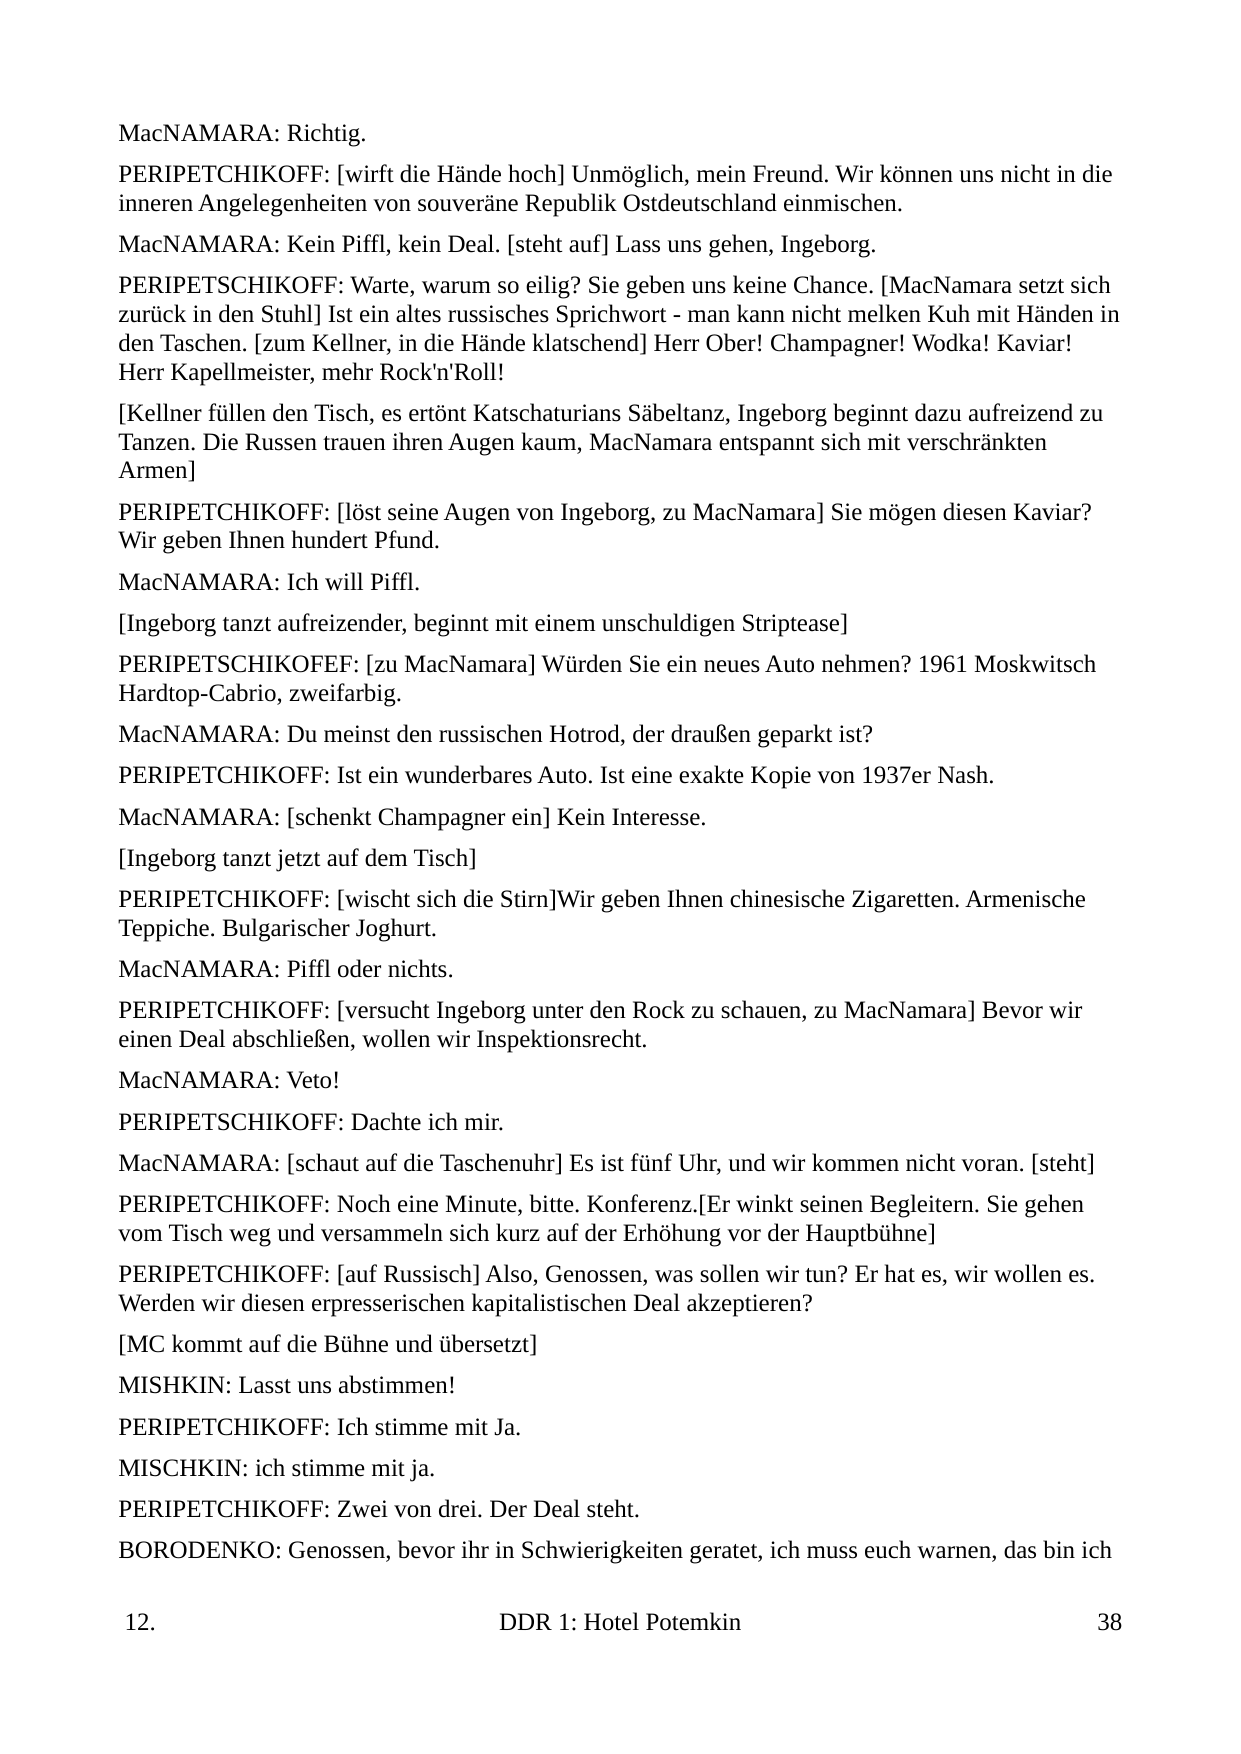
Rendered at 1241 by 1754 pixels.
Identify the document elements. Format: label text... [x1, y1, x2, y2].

text PERIPETCHIKOFF: [wirft die Hände hoch] Unmöglich, mein Freund. Wir können uns nicht in die inneren Angelegenheiten von souveräne Republik Ostdeutschland einmischen. [118, 159, 1122, 217]
text MacNAMARA: Veto! [118, 1066, 1122, 1094]
text MISCHKIN: ich stimme mit ja. [118, 1453, 1122, 1482]
text PERIPETCHIKOFF: Zwei von drei. Der Deal steht. [118, 1494, 1122, 1523]
text PERIPETSCHIKOFEF: [zu MacNamara] Würden Sie ein neues Auto nehmen? 1961 Moskwitsch Hardtop-Cabrio, zweifarbig. [118, 649, 1122, 707]
text PERIPETSCHIKOFF: Dachte ich mir. [118, 1107, 1122, 1136]
text MacNAMARA: [schenkt Champagner ein] Kein Interesse. [118, 802, 1122, 831]
text PERIPETCHIKOFF: Ist ein wunderbares Auto. Ist eine exakte Kopie von 1937er Nash. [118, 761, 1122, 789]
text PERIPETCHIKOFF: [wischt sich die Stirn]Wir geben Ihnen chinesische Zigaretten. Armenische Teppiche. Bulgarischer Joghurt. [118, 884, 1122, 942]
text PERIPETCHIKOFF: [auf Russisch] Also, Genossen, was sollen wir tun? Er hat es, wir wollen es. Werden wir diesen erpresserischen kapitalistischen Deal akzeptieren? [118, 1259, 1122, 1317]
text [Ingeborg tanzt aufreizender, beginnt mit einem unschuldigen Striptease] [118, 608, 1122, 637]
text [Kellner füllen den Tisch, es ertönt Katschaturians Säbeltanz, Ingeborg beginnt dazu aufreizend zu Tanzen. Die Russen trauen ihren Augen kaum, MacNamara entspannt sich mit verschränkten Armen] [118, 398, 1122, 484]
text MacNAMARA: Du meinst den russischen Hotrod, der draußen geparkt ist? [118, 719, 1122, 748]
text MacNAMARA: [schaut auf die Taschenuhr] Es ist fünf Uhr, und wir kommen nicht voran. [steht] [118, 1148, 1122, 1177]
text [MC kommt auf die Bühne und übersetzt] [118, 1329, 1122, 1358]
text PERIPETCHIKOFF: Noch eine Minute, bitte. Konferenz.[Er winkt seinen Begleitern. Sie gehen vom Tisch weg und versammeln sich kurz auf der Erhöhung vor der Hauptbühne] [118, 1189, 1122, 1247]
text MacNAMARA: Piffl oder nichts. [118, 954, 1122, 983]
text MISHKIN: Lasst uns abstimmen! [118, 1371, 1122, 1399]
text PERIPETCHIKOFF: Ich stimme mit Ja. [118, 1412, 1122, 1441]
text MacNAMARA: Kein Piffl, kein Deal. [steht auf] Lass uns gehen, Ingeborg. [118, 229, 1122, 258]
text PERIPETSCHIKOFF: Warte, warum so eilig? Sie geben uns keine Chance. [MacNamara setzt sich zurück in den Stuhl] Ist ein altes russisches Sprichwort - man kann nicht melken Kuh mit Händen in den Taschen. [zum Kellner, in die Hände klatschend] Herr Ober! Champagner! Wodka! Kaviar! Herr Kapellmeister, mehr Rock'n'Roll! [118, 271, 1122, 386]
text BORODENKO: Genossen, bevor ihr in Schwierigkeiten geratet, ich muss euch warnen, das bin ich [118, 1536, 1122, 1564]
text MacNAMARA: Ich will Piffl. [118, 567, 1122, 596]
text MacNAMARA: Richtig. [118, 118, 1122, 147]
text [Ingeborg tanzt jetzt auf dem Tisch] [118, 843, 1122, 872]
text PERIPETCHIKOFF: [versucht Ingeborg unter den Rock zu schauen, zu MacNamara] Bevor wir einen Deal abschließen, wollen wir Inspektionsrecht. [118, 996, 1122, 1053]
text PERIPETCHIKOFF: [löst seine Augen von Ingeborg, zu MacNamara] Sie mögen diesen Kaviar? Wir geben Ihnen hundert Pfund. [118, 497, 1122, 554]
